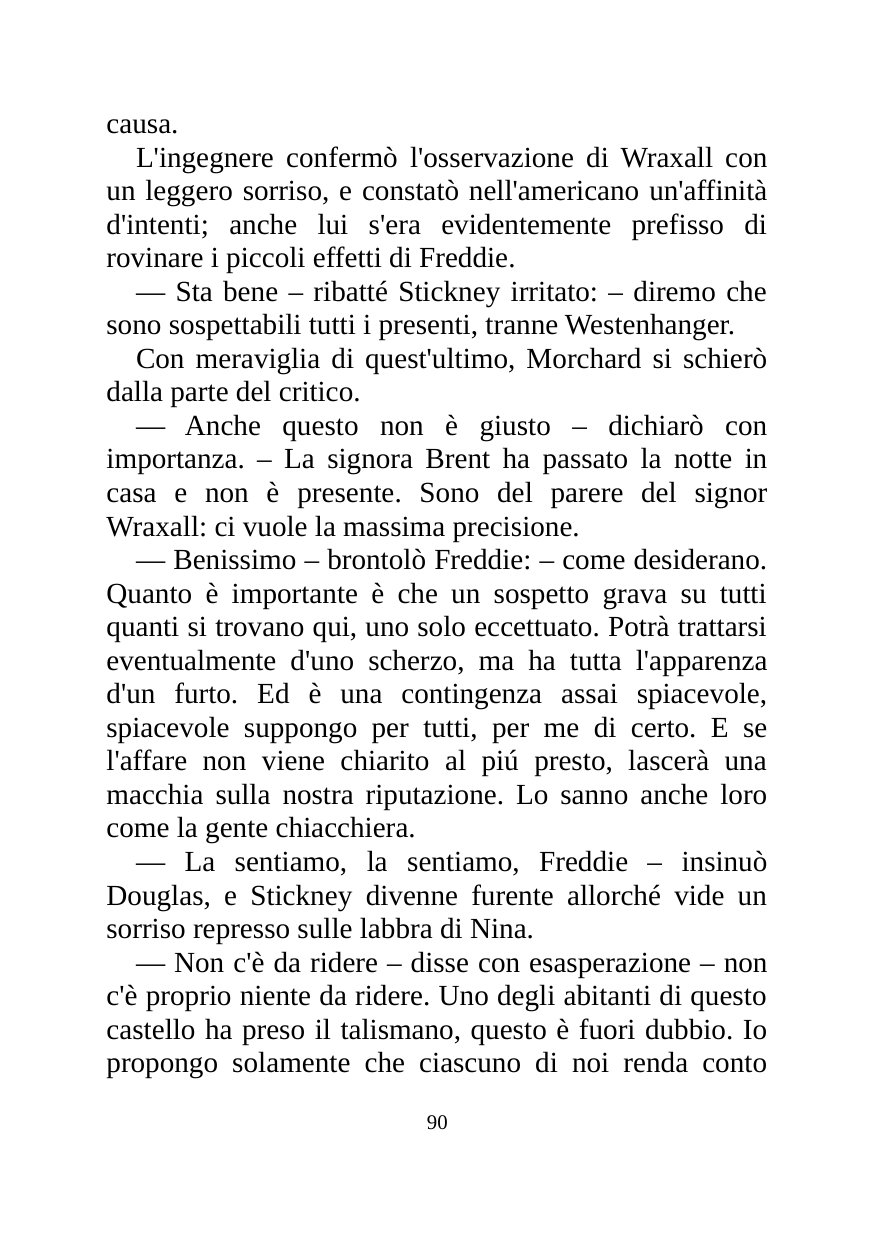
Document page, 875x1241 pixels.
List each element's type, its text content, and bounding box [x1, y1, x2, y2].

text — La sentiamo, la sentiamo, Freddie – insinuò Douglas, e Stickney divenne furente allorché vide un sorriso represso sulle labbra di Nina. [106, 844, 768, 945]
text causa. [106, 106, 768, 140]
text — Anche questo non è giusto – dichiarò con importanza. – La signora Brent ha passato la notte in casa e non è presente. Sono del parere del signor Wraxall: ci vuole la massima precisione. [106, 408, 768, 542]
text L'ingegnere confermò l'osservazione di Wraxall con un leggero sorriso, e constatò nell'americano un'affinità d'intenti; anche lui s'era evidentemente prefisso di rovinare i piccoli effetti di Freddie. [106, 140, 768, 274]
text — Non c'è da ridere – disse con esasperazione – non c'è proprio niente da ridere. Uno degli abitanti di questo castello ha preso il talismano, questo è fuori dubbio. Io propongo solamente che ciascuno di noi renda conto [106, 945, 768, 1079]
text Con meraviglia di quest'ultimo, Morchard si schierò dalla parte del critico. [106, 341, 768, 408]
text — Benissimo – brontolò Freddie: – come desiderano. Quanto è importante è che un sospetto grava su tutti quanti si trovano qui, uno solo eccettuato. Potrà trattarsi eventualmente d'uno scherzo, ma ha tutta l'apparenza d'un furto. Ed è una contingenza assai spiacevole, spiacevole suppongo per tutti, per me di certo. E se l'affare non viene chiarito al piú presto, lascerà una macchia sulla nostra riputazione. Lo sanno anche loro come la gente chiacchiera. [106, 542, 768, 844]
text — Sta bene – ribatté Stickney irritato: – diremo che sono sospettabili tutti i presenti, tranne Westenhanger. [106, 274, 768, 341]
